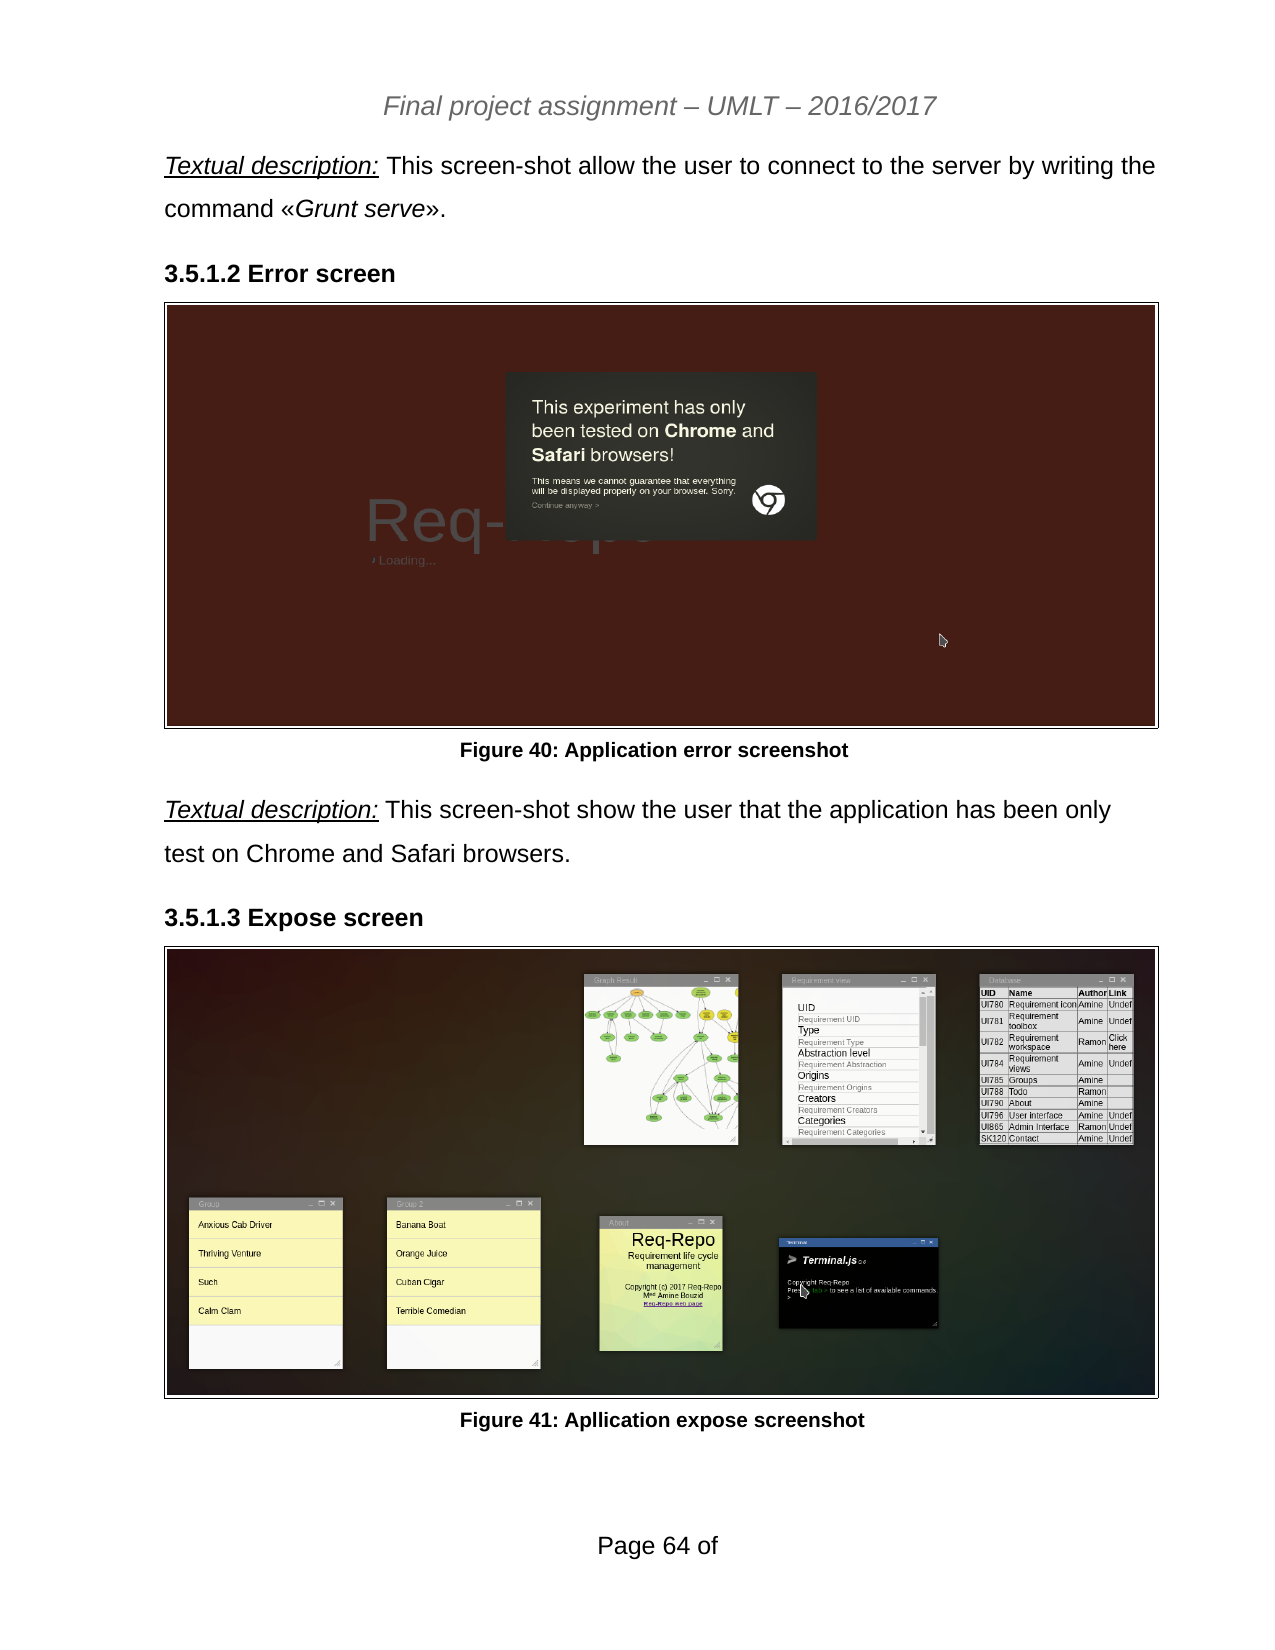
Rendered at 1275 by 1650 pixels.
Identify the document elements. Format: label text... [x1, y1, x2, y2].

subtitle 3.5.1.2 Error screen [164, 258, 1158, 287]
text Figure 40: Application error screenshot [164, 729, 1158, 763]
text Textual description: This screen-shot show the user that the application has been only test on Chrome and Safari browsers. [164, 795, 1158, 867]
picture [167, 949, 1155, 1395]
text Textual description: This screen-shot allow the user to connect to the server by writing the command «Grunt serve». [164, 151, 1158, 223]
text Figure 41: Apllication expose screenshot [164, 1399, 1158, 1432]
subtitle 3.5.1.3 Expose screen [164, 903, 1158, 931]
text [165, 947, 1158, 1398]
text [165, 303, 1158, 728]
picture [167, 305, 1155, 726]
